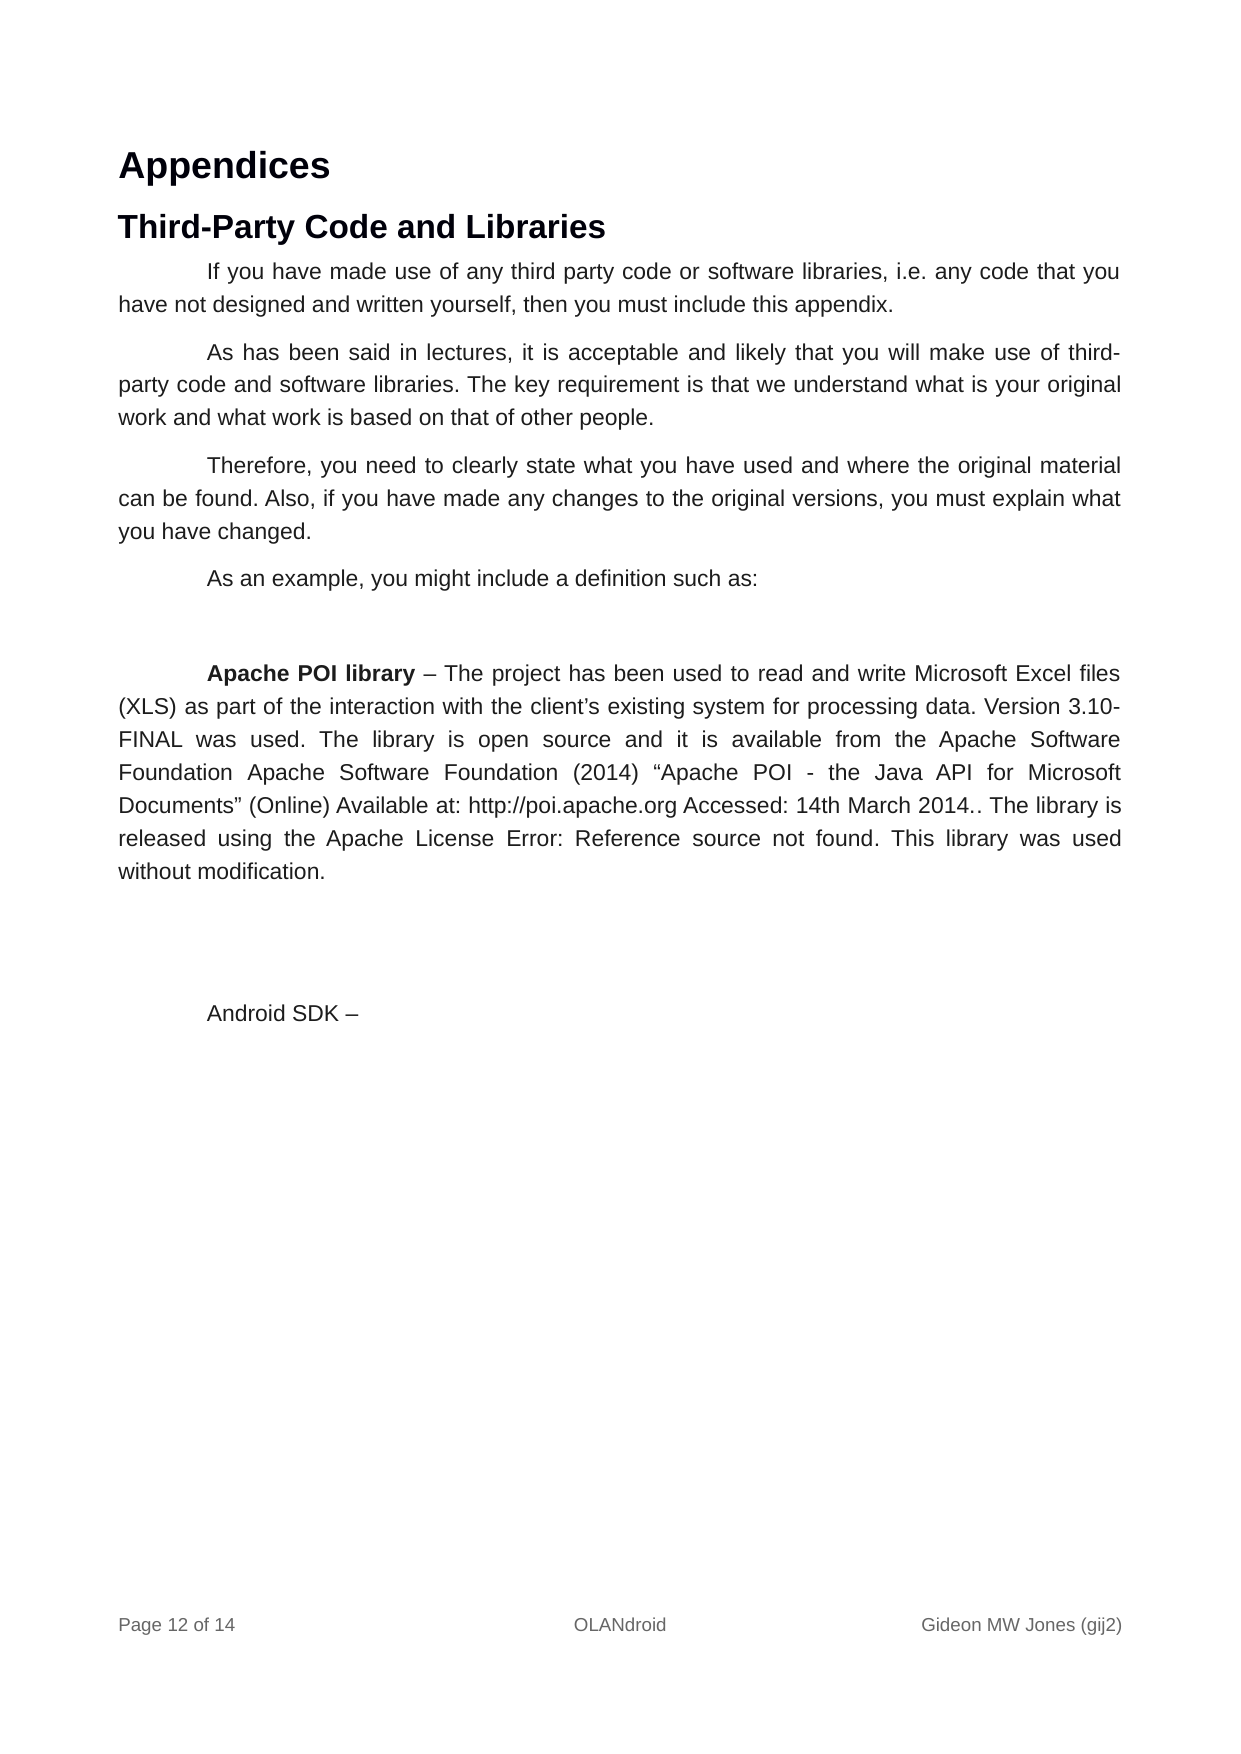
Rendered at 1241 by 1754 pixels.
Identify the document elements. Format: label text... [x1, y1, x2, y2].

subtitle Third-Party Code and Libraries [117, 207, 1122, 246]
text As an example, you might include a definition such as: [118, 565, 1122, 591]
text Apache POI library – The project has been used to read and write Microsoft Excel files (XLS) as part of the interaction with the client’s existing system for processing data. Version 3.10-FINAL was used. The library is open source and it is available from the Apache Software Foundation Apache Software Foundation (2014) “Apache POI - the Java API for Microsoft Documents” (Online) Available at: http://poi.apache.org Accessed: 14th March 2014.. The library is released using the Apache License Error: Reference source not found. This library was used without modification. [118, 660, 1122, 884]
text Android SDK – [118, 1000, 1122, 1026]
text As has been said in lectures, it is acceptable and likely that you will make use of third-party code and software libraries. The key requirement is that we understand what is your original work and what work is based on that of other people. [118, 338, 1122, 431]
text If you have made use of any third party code or software libraries, i.e. any code that you have not designed and written yourself, then you must include this appendix. [118, 258, 1122, 317]
subtitle Appendices [118, 143, 1122, 186]
text Therefore, you need to clearly state what you have used and where the original material can be found. Also, if you have made any changes to the original versions, you must explain what you have changed. [118, 452, 1122, 544]
